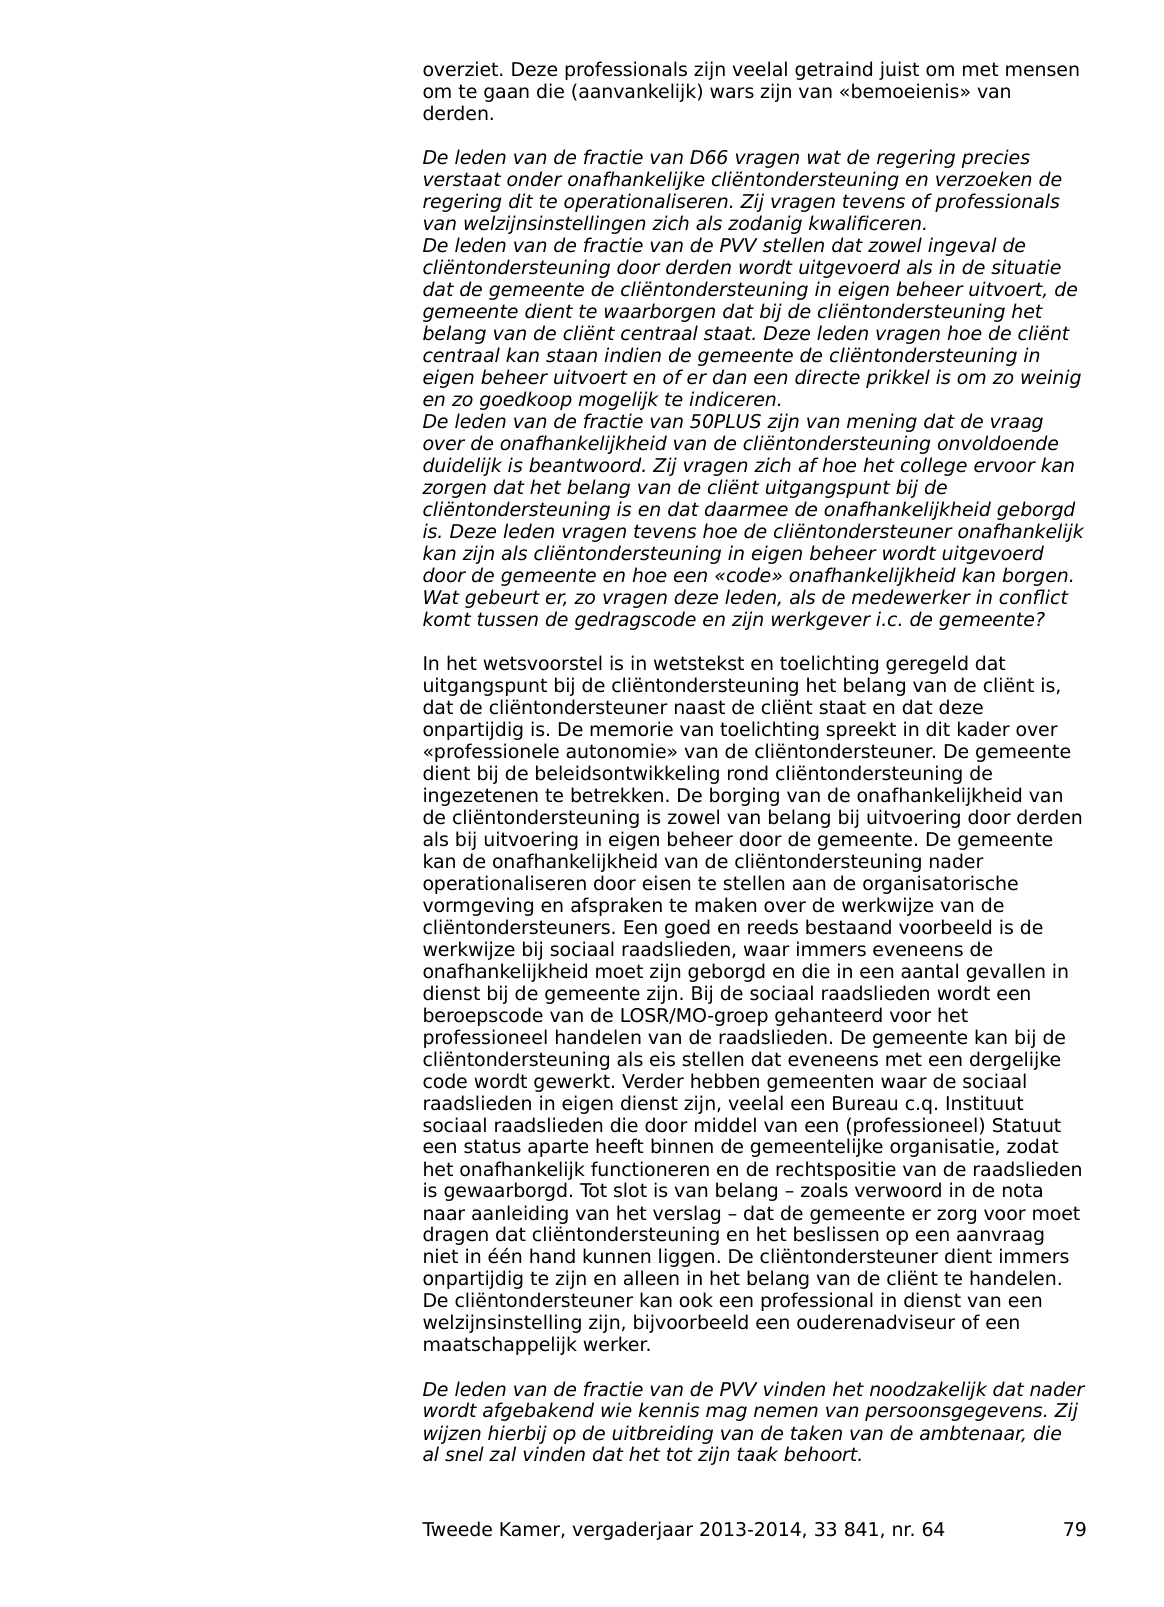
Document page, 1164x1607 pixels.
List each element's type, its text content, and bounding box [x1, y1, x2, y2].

text In het wetsvoorstel is in wetstekst en toelichting geregeld dat uitgangspunt bij de cliëntondersteuning het belang van de cliënt is, dat de cliëntondersteuner naast de cliënt staat en dat deze onpartijdig is. De memorie van toelichting spreekt in dit kader over «professionele autonomie» van de cliëntondersteuner. De gemeente dient bij de beleidsontwikkeling rond cliëntondersteuning de ingezetenen te betrekken. De borging van de onafhankelijkheid van de cliëntondersteuning is zowel van belang bij uitvoering door derden als bij uitvoering in eigen beheer door de gemeente. De gemeente kan de onafhankelijkheid van de cliëntondersteuning nader operationaliseren door eisen te stellen aan de organisatorische vormgeving en afspraken te maken over de werkwijze van de cliëntondersteuners. Een goed en reeds bestaand voorbeeld is de werkwijze bij sociaal raadslieden, waar immers eveneens de onafhankelijkheid moet zijn geborgd en die in een aantal gevallen in dienst bij de gemeente zijn. Bij de sociaal raadslieden wordt een beroepscode van de LOSR/MO-groep gehanteerd voor het professioneel handelen van de raadslieden. De gemeente kan bij de cliëntondersteuning als eis stellen dat eveneens met een dergelijke code wordt gewerkt. Verder hebben gemeenten waar de sociaal raadslieden in eigen dienst zijn, veelal een Bureau c.q. Instituut sociaal raadslieden die door middel van een (professioneel) Statuut een status aparte heeft binnen de gemeentelijke organisatie, zodat het onafhankelijk functioneren en de rechtspositie van de raadslieden is gewaarborgd. Tot slot is van belang – zoals verwoord in de nota naar aanleiding van het verslag – dat de gemeente er zorg voor moet dragen dat cliëntondersteuning en het beslissen op een aanvraag niet in één hand kunnen liggen. De cliëntondersteuner dient immers onpartijdig te zijn en alleen in het belang van de cliënt te handelen. De cliëntondersteuner kan ook een professional in dienst van een welzijnsinstelling zijn, bijvoorbeeld een ouderenadviseur of een maatschappelijk werker. [422, 653, 1087, 1356]
text De leden van de fractie van de PVV vinden het noodzakelijk dat nader wordt afgebakend wie kennis mag nemen van persoonsgegevens. Zij wijzen hierbij op de uitbreiding van de taken van de ambtenaar, die al snel zal vinden dat het tot zijn taak behoort. [422, 1378, 1087, 1466]
text De leden van de fractie van 50PLUS zijn van mening dat de vraag over de onafhankelijkheid van de cliëntondersteuning onvoldoende duidelijk is beantwoord. Zij vragen zich af hoe het college ervoor kan zorgen dat het belang van de cliënt uitgangspunt bij de cliëntondersteuning is en dat daarmee de onafhankelijkheid geborgd is. Deze leden vragen tevens hoe de cliëntondersteuner onafhankelijk kan zijn als cliëntondersteuning in eigen beheer wordt uitgevoerd door de gemeente en hoe een «code» onafhankelijkheid kan borgen. Wat gebeurt er, zo vragen deze leden, als de medewerker in conflict komt tussen de gedragscode en zijn werkgever i.c. de gemeente? [422, 411, 1087, 631]
text De leden van de fractie van D66 vragen wat de regering precies verstaat onder onafhankelijke cliëntondersteuning en verzoeken de regering dit te operationaliseren. Zij vragen tevens of professionals van welzijnsinstellingen zich als zodanig kwalificeren. [422, 147, 1087, 235]
text De leden van de fractie van de PVV stellen dat zowel ingeval de cliëntondersteuning door derden wordt uitgevoerd als in de situatie dat de gemeente de cliëntondersteuning in eigen beheer uitvoert, de gemeente dient te waarborgen dat bij de cliëntondersteuning het belang van de cliënt centraal staat. Deze leden vragen hoe de cliënt centraal kan staan indien de gemeente de cliëntondersteuning in eigen beheer uitvoert en of er dan een directe prikkel is om zo weinig en zo goedkoop mogelijk te indiceren. [422, 235, 1087, 411]
text overziet. Deze professionals zijn veelal getraind juist om met mensen om te gaan die (aanvankelijk) wars zijn van «bemoeienis» van derden. [422, 59, 1087, 125]
